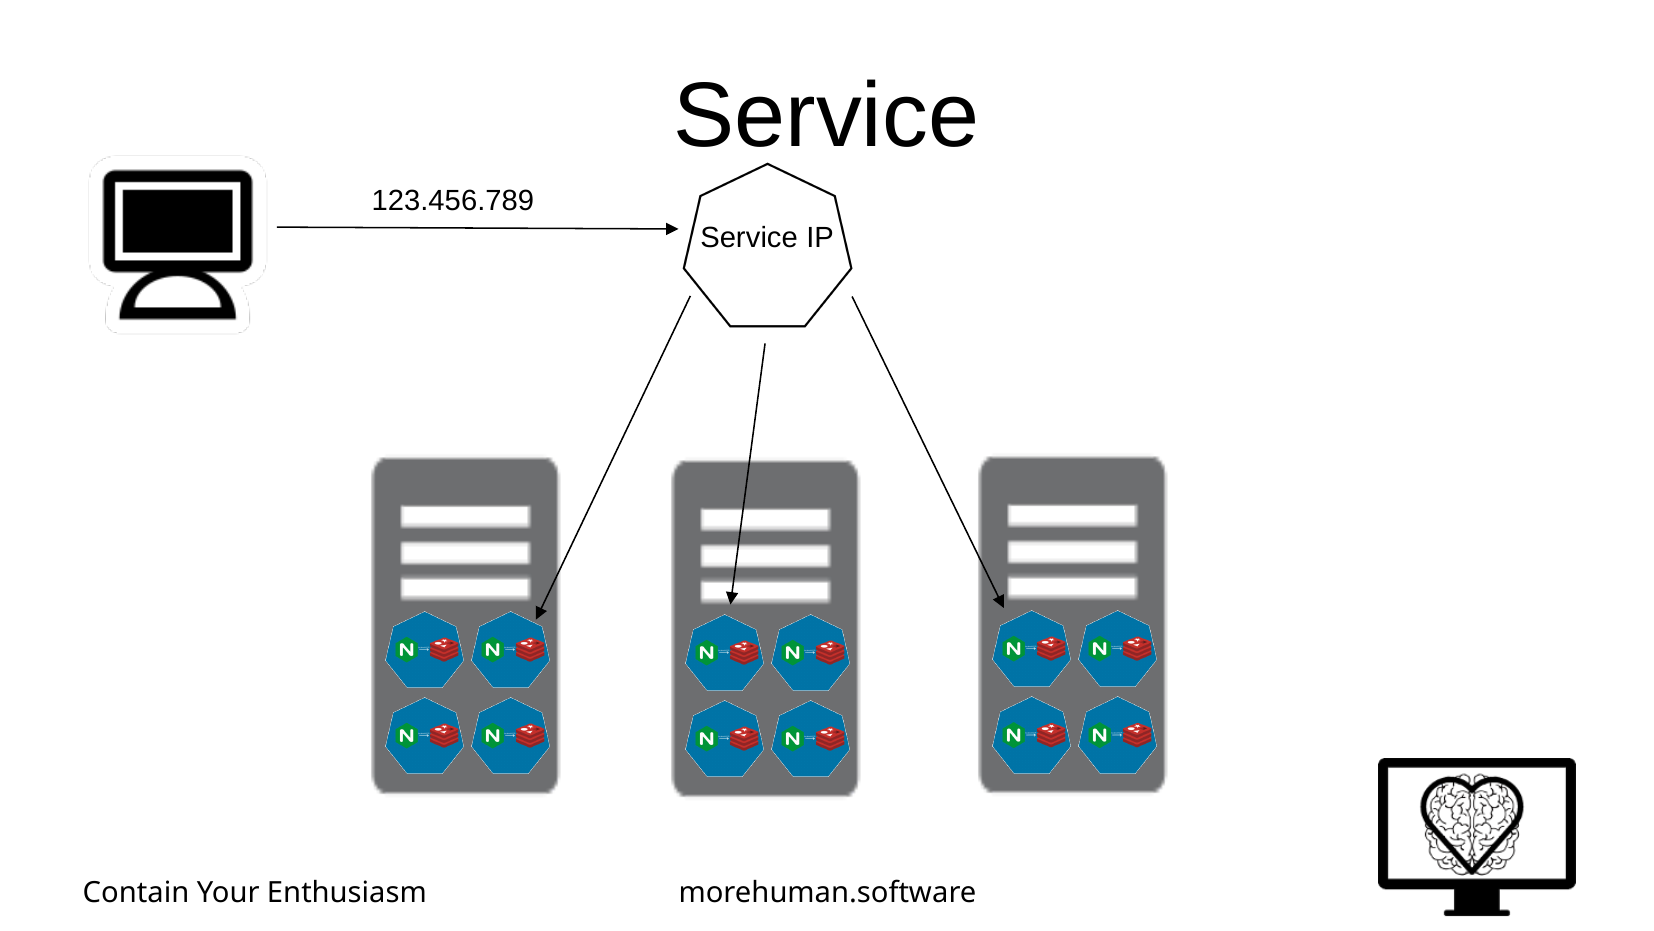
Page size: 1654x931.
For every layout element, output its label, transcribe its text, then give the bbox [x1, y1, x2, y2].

picture [84, 151, 272, 339]
picture [678, 156, 857, 210]
picture [309, 408, 1234, 848]
picture [1378, 758, 1576, 925]
picture [678, 261, 857, 334]
text_box 123.456.789 [228, 173, 679, 224]
title Service [82, 37, 1571, 193]
text_box Service IP [542, 210, 993, 261]
